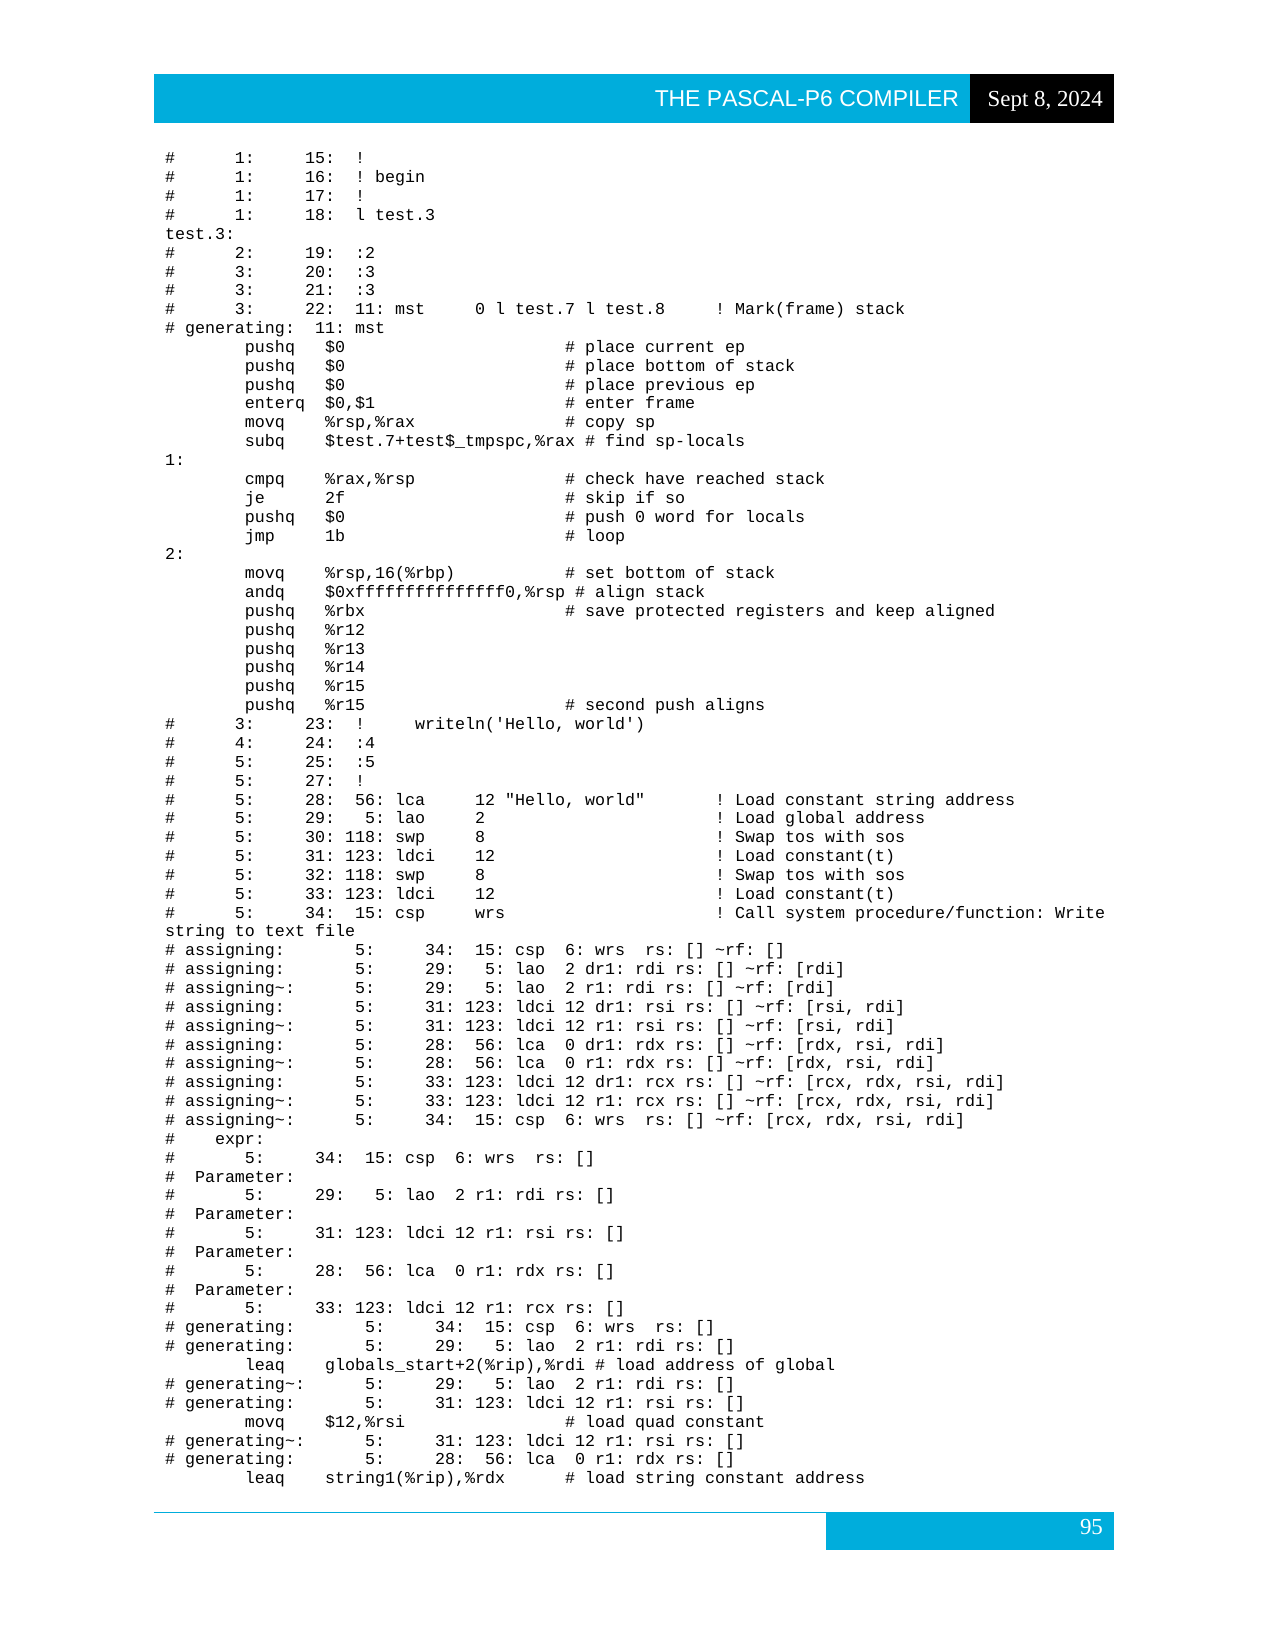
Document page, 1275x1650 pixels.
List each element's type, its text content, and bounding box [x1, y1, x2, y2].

text # 1: 16: ! begin [165, 169, 1125, 188]
text # assigning: 5: 33: 123: ldci 12 dr1: rcx rs: [] ~rf: [rcx, rdx, rsi, rdi] [165, 1074, 1125, 1093]
text je 2f # skip if so [165, 489, 1125, 508]
text 1: [165, 452, 1125, 471]
text # Parameter: [165, 1206, 1125, 1225]
text pushq %rbx # save protected registers and keep aligned [165, 602, 1125, 621]
text # 1: 17: ! [165, 188, 1125, 207]
text # assigning~: 5: 28: 56: lca 0 r1: rdx rs: [] ~rf: [rdx, rsi, rdi] [165, 1055, 1125, 1074]
text # Parameter: [165, 1168, 1125, 1187]
text # 5: 31: 123: ldci 12 r1: rsi rs: [] [165, 1225, 1125, 1243]
text pushq %r15 [165, 678, 1125, 697]
text # 5: 28: 56: lca 0 r1: rdx rs: [] [165, 1262, 1125, 1281]
text # 5: 34: 15: csp 6: wrs rs: [] [165, 1149, 1125, 1168]
text # 5: 31: 123: ldci 12 ! Load constant(t) [165, 848, 1125, 866]
text # expr: [165, 1130, 1125, 1149]
text pushq $0 # place current ep [165, 338, 1125, 357]
text # generating: 11: mst [165, 320, 1125, 338]
text pushq %r13 [165, 640, 1125, 659]
text # assigning: 5: 31: 123: ldci 12 dr1: rsi rs: [] ~rf: [rsi, rdi] [165, 998, 1125, 1017]
text # Parameter: [165, 1281, 1125, 1300]
text pushq $0 # place previous ep [165, 376, 1125, 395]
text pushq %r15 # second push aligns [165, 697, 1125, 716]
text # assigning~: 5: 33: 123: ldci 12 r1: rcx rs: [] ~rf: [rcx, rdx, rsi, rdi] [165, 1093, 1125, 1112]
text pushq $0 # place bottom of stack [165, 357, 1125, 376]
text leaq globals_start+2(%rip),%rdi # load address of global [165, 1357, 1125, 1376]
text # 5: 27: ! [165, 772, 1125, 791]
text movq %rsp,16(%rbp) # set bottom of stack [165, 565, 1125, 584]
text # Parameter: [165, 1243, 1125, 1262]
text movq %rsp,%rax # copy sp [165, 414, 1125, 433]
text # 3: 21: :3 [165, 282, 1125, 301]
text # assigning: 5: 29: 5: lao 2 dr1: rdi rs: [] ~rf: [rdi] [165, 961, 1125, 979]
text test.3: [165, 225, 1125, 244]
text subq $test.7+test$_tmpspc,%rax # find sp-locals [165, 433, 1125, 452]
text # generating~: 5: 31: 123: ldci 12 r1: rsi rs: [] [165, 1432, 1125, 1451]
text # generating: 5: 31: 123: ldci 12 r1: rsi rs: [] [165, 1394, 1125, 1413]
text # generating: 5: 29: 5: lao 2 r1: rdi rs: [] [165, 1338, 1125, 1357]
text # 2: 19: :2 [165, 244, 1125, 263]
text # 5: 34: 15: csp wrs ! Call system procedure/function: Write string to text file [165, 904, 1125, 942]
text pushq %r14 [165, 659, 1125, 678]
text # generating: 5: 28: 56: lca 0 r1: rdx rs: [] [165, 1451, 1125, 1470]
text enterq $0,$1 # enter frame [165, 395, 1125, 414]
text # assigning~: 5: 29: 5: lao 2 r1: rdi rs: [] ~rf: [rdi] [165, 979, 1125, 998]
text jmp 1b # loop [165, 527, 1125, 546]
text # assigning: 5: 34: 15: csp 6: wrs rs: [] ~rf: [] [165, 942, 1125, 961]
text # 5: 33: 123: ldci 12 r1: rcx rs: [] [165, 1300, 1125, 1319]
text # 5: 29: 5: lao 2 r1: rdi rs: [] [165, 1187, 1125, 1206]
text movq $12,%rsi # load quad constant [165, 1413, 1125, 1432]
text # 3: 22: 11: mst 0 l test.7 l test.8 ! Mark(frame) stack [165, 301, 1125, 320]
text andq $0xfffffffffffffff0,%rsp # align stack [165, 584, 1125, 602]
text # assigning~: 5: 34: 15: csp 6: wrs rs: [] ~rf: [rcx, rdx, rsi, rdi] [165, 1112, 1125, 1130]
text # assigning: 5: 28: 56: lca 0 dr1: rdx rs: [] ~rf: [rdx, rsi, rdi] [165, 1036, 1125, 1055]
text # 1: 15: ! [165, 150, 1125, 169]
text # 3: 20: :3 [165, 263, 1125, 282]
text # generating: 5: 34: 15: csp 6: wrs rs: [] [165, 1319, 1125, 1338]
text # generating~: 5: 29: 5: lao 2 r1: rdi rs: [] [165, 1376, 1125, 1394]
text leaq string1(%rip),%rdx # load string constant address [165, 1470, 1125, 1489]
text # 5: 33: 123: ldci 12 ! Load constant(t) [165, 885, 1125, 904]
text cmpq %rax,%rsp # check have reached stack [165, 471, 1125, 489]
text # 5: 32: 118: swp 8 ! Swap tos with sos [165, 866, 1125, 885]
text # 3: 23: ! writeln('Hello, world') [165, 716, 1125, 734]
text # 5: 29: 5: lao 2 ! Load global address [165, 810, 1125, 829]
text # 5: 30: 118: swp 8 ! Swap tos with sos [165, 829, 1125, 848]
text # 4: 24: :4 [165, 734, 1125, 753]
text # 1: 18: l test.3 [165, 207, 1125, 225]
text 2: [165, 546, 1125, 565]
text # 5: 25: :5 [165, 753, 1125, 772]
text # assigning~: 5: 31: 123: ldci 12 r1: rsi rs: [] ~rf: [rsi, rdi] [165, 1017, 1125, 1036]
text pushq $0 # push 0 word for locals [165, 508, 1125, 527]
text pushq %r12 [165, 621, 1125, 640]
text # 5: 28: 56: lca 12 "Hello, world" ! Load constant string address [165, 791, 1125, 810]
